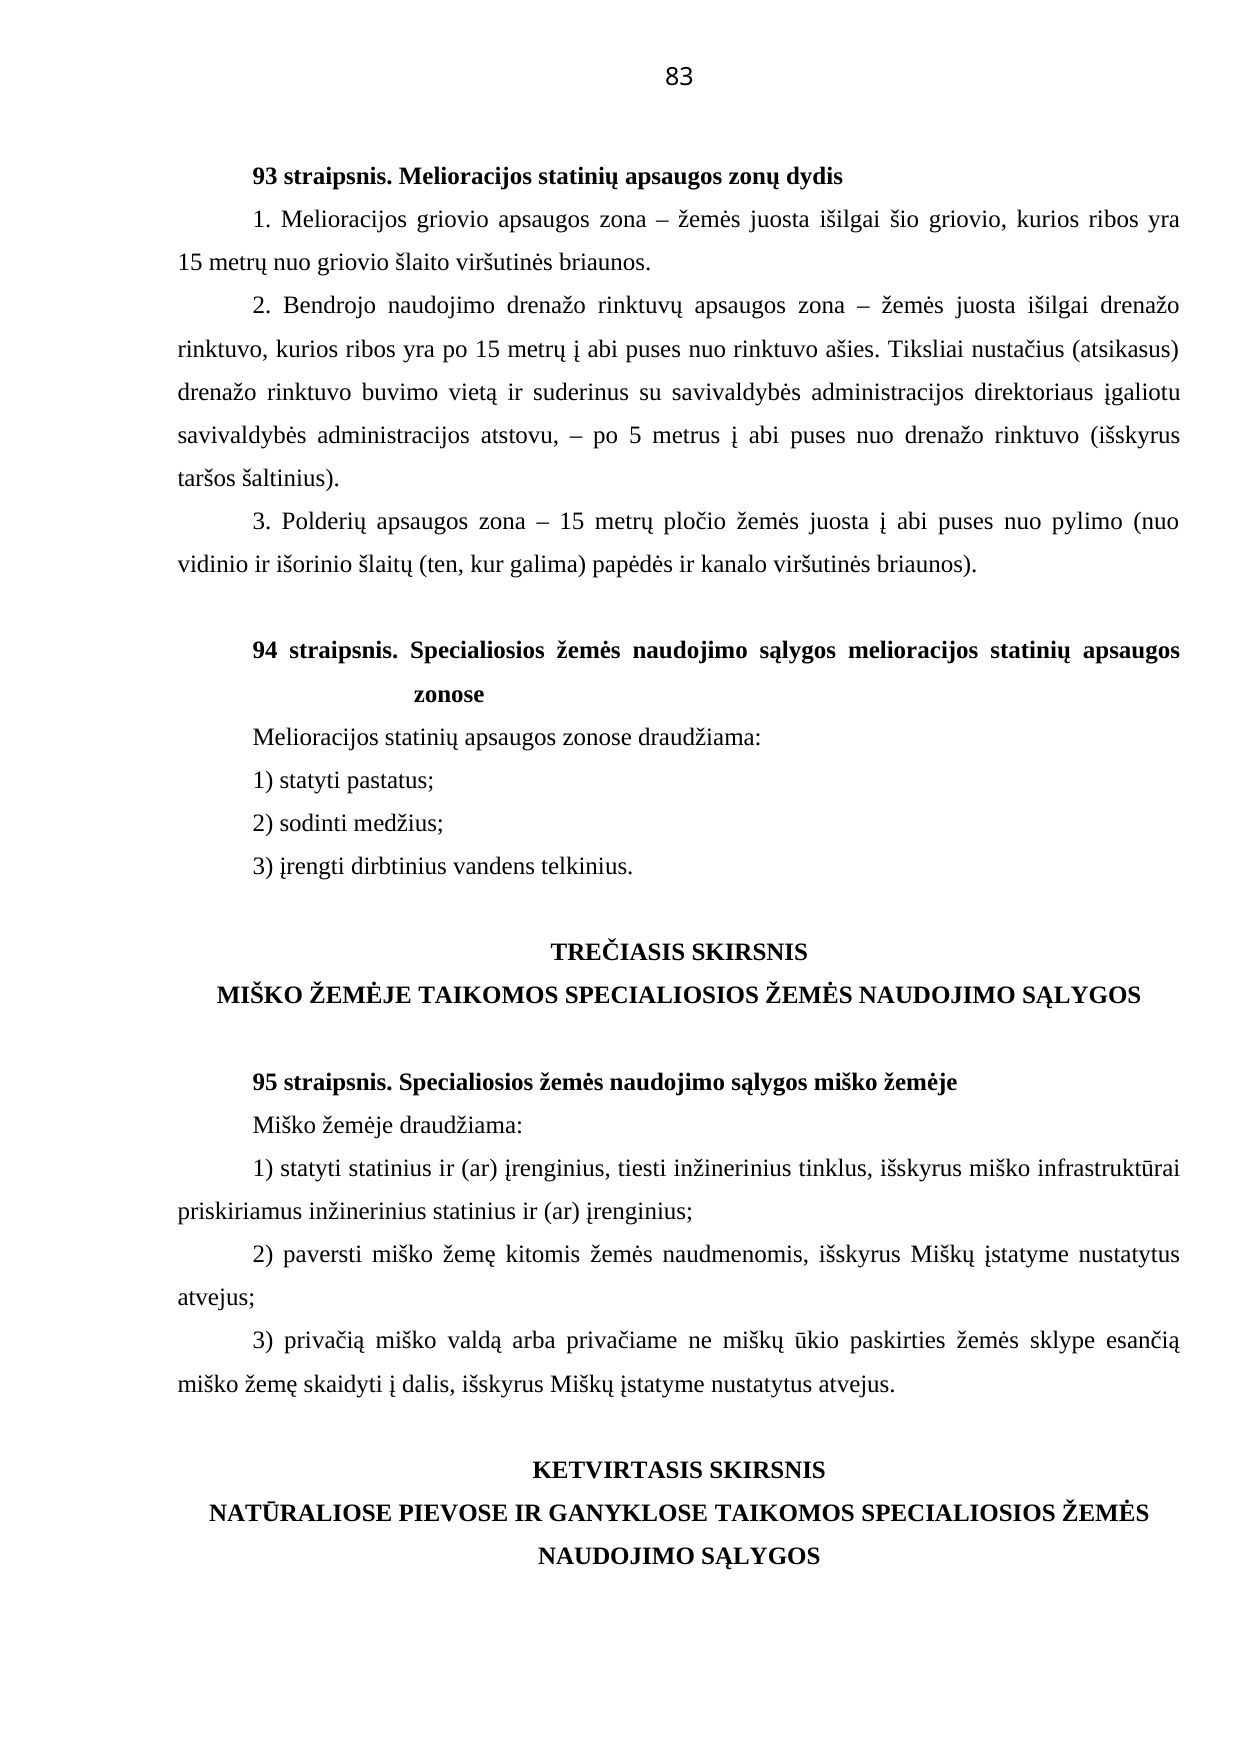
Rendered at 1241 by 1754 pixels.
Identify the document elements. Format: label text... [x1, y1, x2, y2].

text MIŠKO ŽEMĖJE TAIKOMOS SPECIALIOSIOS ŽEMĖS NAUDOJIMO SĄLYGOS [177, 981, 1181, 1009]
text 1) statyti pastatus; [177, 765, 1181, 794]
text 2) paversti miško žemę kitomis žemės naudmenomis, išskyrus Miškų įstatyme nustatytus atvejus; [177, 1239, 1181, 1311]
text 1. Melioracijos griovio apsaugos zona – žemės juosta išilgai šio griovio, kurios ribos yra 15 metrų nuo griovio šlaito viršutinės briaunos. [177, 204, 1181, 276]
text NATŪRALIOSE PIEVOSE IR GANYKLOSE TAIKOMOS SPECIALIOSIOS ŽEMĖS NAUDOJIMO SĄLYGOS [177, 1498, 1181, 1570]
text Miško žemėje draudžiama: [177, 1110, 1181, 1139]
text 93 straipsnis. Melioracijos statinių apsaugos zonų dydis [177, 161, 1181, 190]
text 94 straipsnis. Specialiosios žemės naudojimo sąlygos melioracijos statinių apsaugos zonose [252, 636, 1181, 707]
text 2. Bendrojo naudojimo drenažo rinktuvų apsaugos zona – žemės juosta išilgai drenažo rinktuvo, kurios ribos yra po 15 metrų į abi puses nuo rinktuvo ašies. Tiksliai nustačius (atsikasus) drenažo rinktuvo buvimo vietą ir suderinus su savivaldybės administracijos direktoriaus įgaliotu savivaldybės administracijos atstovu, – po 5 metrus į abi puses nuo drenažo rinktuvo (išskyrus taršos šaltinius). [177, 291, 1181, 492]
text 3) privačią miško valdą arba privačiame ne miškų ūkio paskirties žemės sklype esančią miško žemę skaidyti į dalis, išskyrus Miškų įstatyme nustatytus atvejus. [177, 1326, 1181, 1397]
text 95 straipsnis. Specialiosios žemės naudojimo sąlygos miško žemėje [177, 1067, 1181, 1096]
text 3) įrengti dirbtinius vandens telkinius. [177, 851, 1181, 880]
text Melioracijos statinių apsaugos zonose draudžiama: [177, 722, 1181, 751]
text TREČIASIS SKIRSNIS [177, 937, 1181, 966]
text 3. Polderių apsaugos zona – 15 metrų pločio žemės juosta į abi puses nuo pylimo (nuo vidinio ir išorinio šlaitų (ten, kur galima) papėdės ir kanalo viršutinės briaunos). [177, 506, 1181, 578]
text 1) statyti statinius ir (ar) įrenginius, tiesti inžinerinius tinklus, išskyrus miško infrastruktūrai priskiriamus inžinerinius statinius ir (ar) įrenginius; [177, 1153, 1181, 1225]
text KETVIRTASIS SKIRSNIS [177, 1455, 1181, 1484]
text 2) sodinti medžius; [177, 808, 1181, 837]
